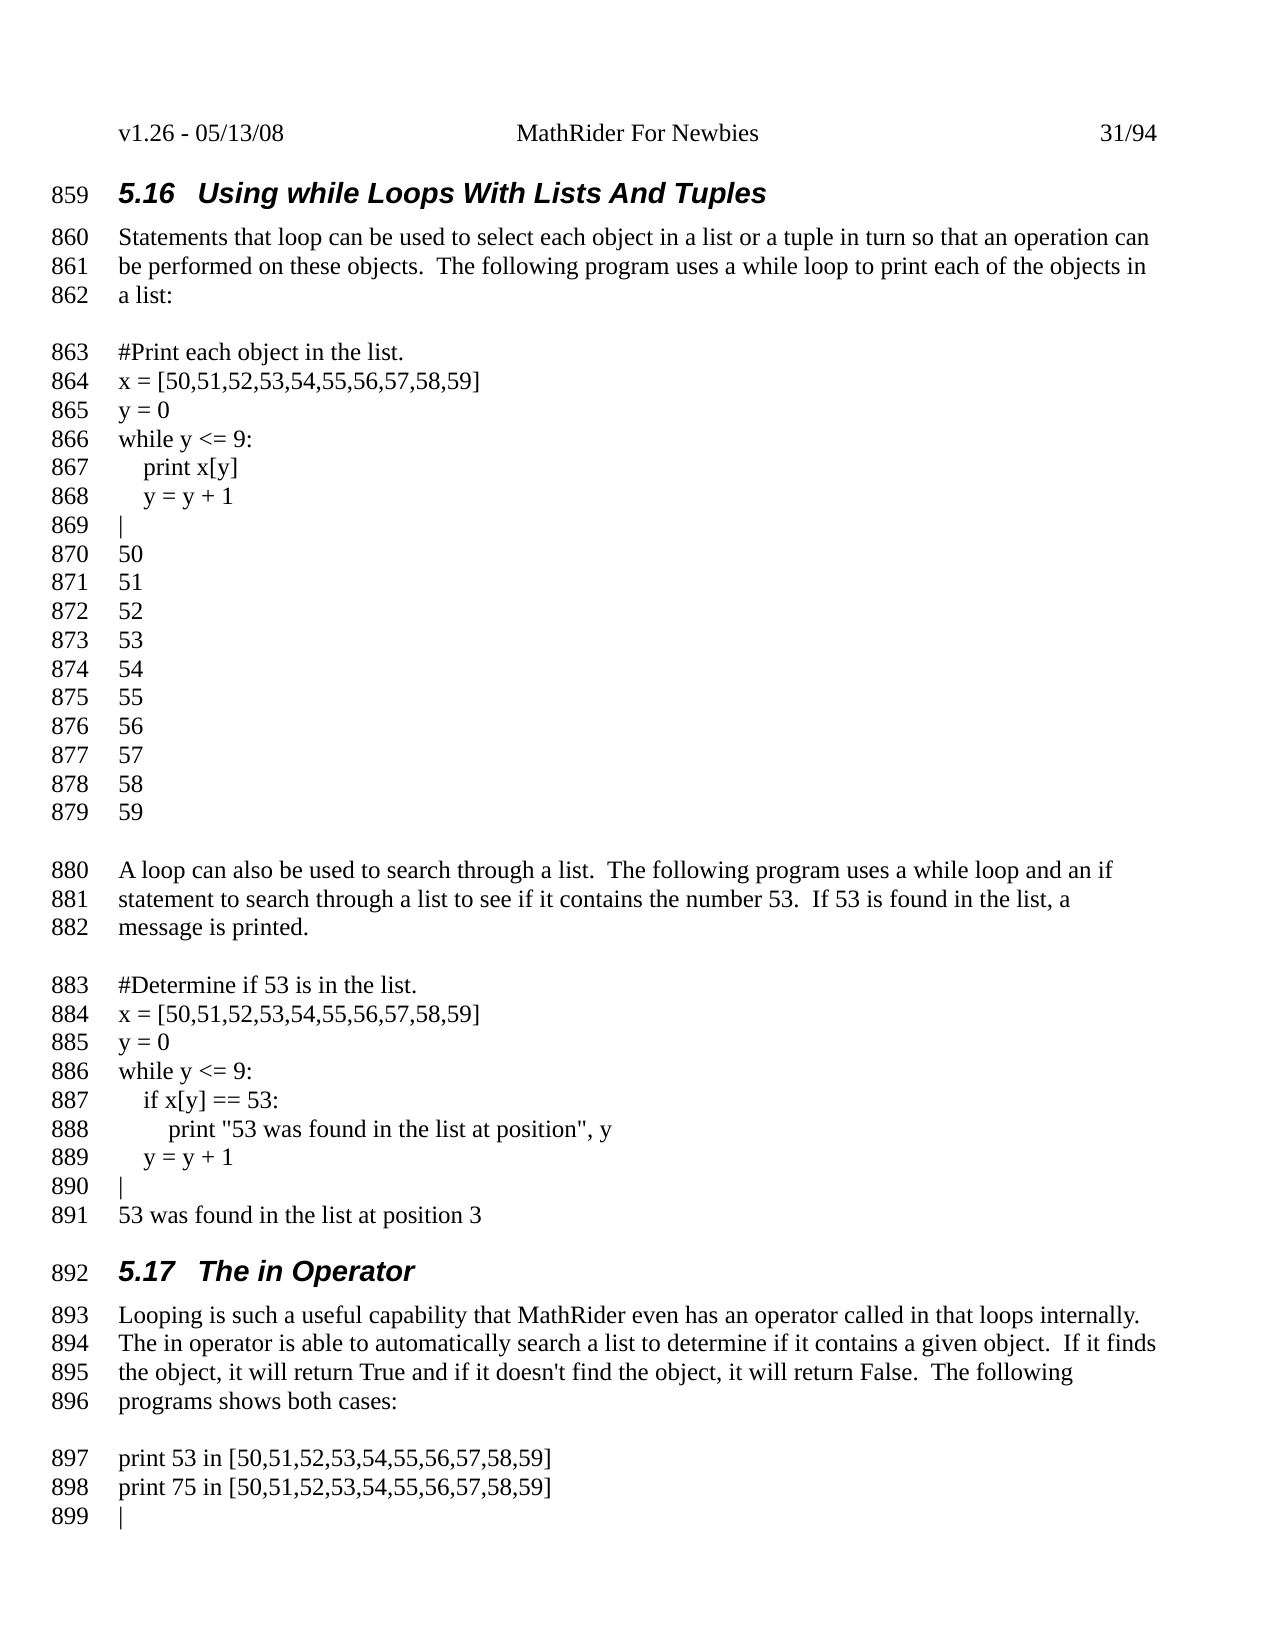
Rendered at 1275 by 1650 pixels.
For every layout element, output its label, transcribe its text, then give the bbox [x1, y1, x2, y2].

text 58 [118, 769, 1157, 797]
text | [118, 510, 1157, 539]
text 53 was found in the list at position 3 [118, 1200, 1157, 1229]
text #Determine if 53 is in the list. [118, 970, 1157, 999]
text 59 [118, 797, 1157, 826]
text x = [50,51,52,53,54,55,56,57,58,59] [118, 999, 1157, 1027]
text 52 [118, 596, 1157, 625]
text print 75 in [50,51,52,53,54,55,56,57,58,59] [118, 1472, 1157, 1501]
text Looping is such a useful capability that MathRider even has an operator called in that loops internally. The in operator is able to automatically search a list to determine if it contains a given object. If it finds the object, it will return True and if it doesn't find the object, it will return False. The following programs shows both cases: [118, 1300, 1157, 1415]
subtitle The in Operator [118, 1254, 1157, 1287]
text 55 [118, 682, 1157, 711]
text 51 [118, 567, 1157, 596]
text x = [50,51,52,53,54,55,56,57,58,59] [118, 366, 1157, 395]
text 56 [118, 711, 1157, 740]
text print 53 in [50,51,52,53,54,55,56,57,58,59] [118, 1443, 1157, 1472]
text print x[y] [118, 452, 1157, 481]
text print "53 was found in the list at position", y [118, 1114, 1157, 1142]
text 53 [118, 625, 1157, 654]
text | [118, 1171, 1157, 1200]
text #Print each object in the list. [118, 337, 1157, 366]
text A loop can also be used to search through a list. The following program uses a while loop and an if statement to search through a list to see if it contains the number 53. If 53 is found in the list, a message is printed. [118, 855, 1157, 941]
text y = y + 1 [118, 1142, 1157, 1171]
text y = y + 1 [118, 481, 1157, 510]
text 50 [118, 539, 1157, 567]
text 54 [118, 654, 1157, 682]
text while y <= 9: [118, 1056, 1157, 1085]
text while y <= 9: [118, 424, 1157, 452]
text y = 0 [118, 395, 1157, 424]
subtitle Using while Loops With Lists And Tuples [118, 176, 1157, 210]
text Statements that loop can be used to select each object in a list or a tuple in turn so that an operation can be performed on these objects. The following program uses a while loop to print each of the objects in a list: [118, 222, 1157, 309]
text | [118, 1501, 1157, 1530]
text 57 [118, 740, 1157, 769]
text y = 0 [118, 1027, 1157, 1056]
text if x[y] == 53: [118, 1085, 1157, 1114]
